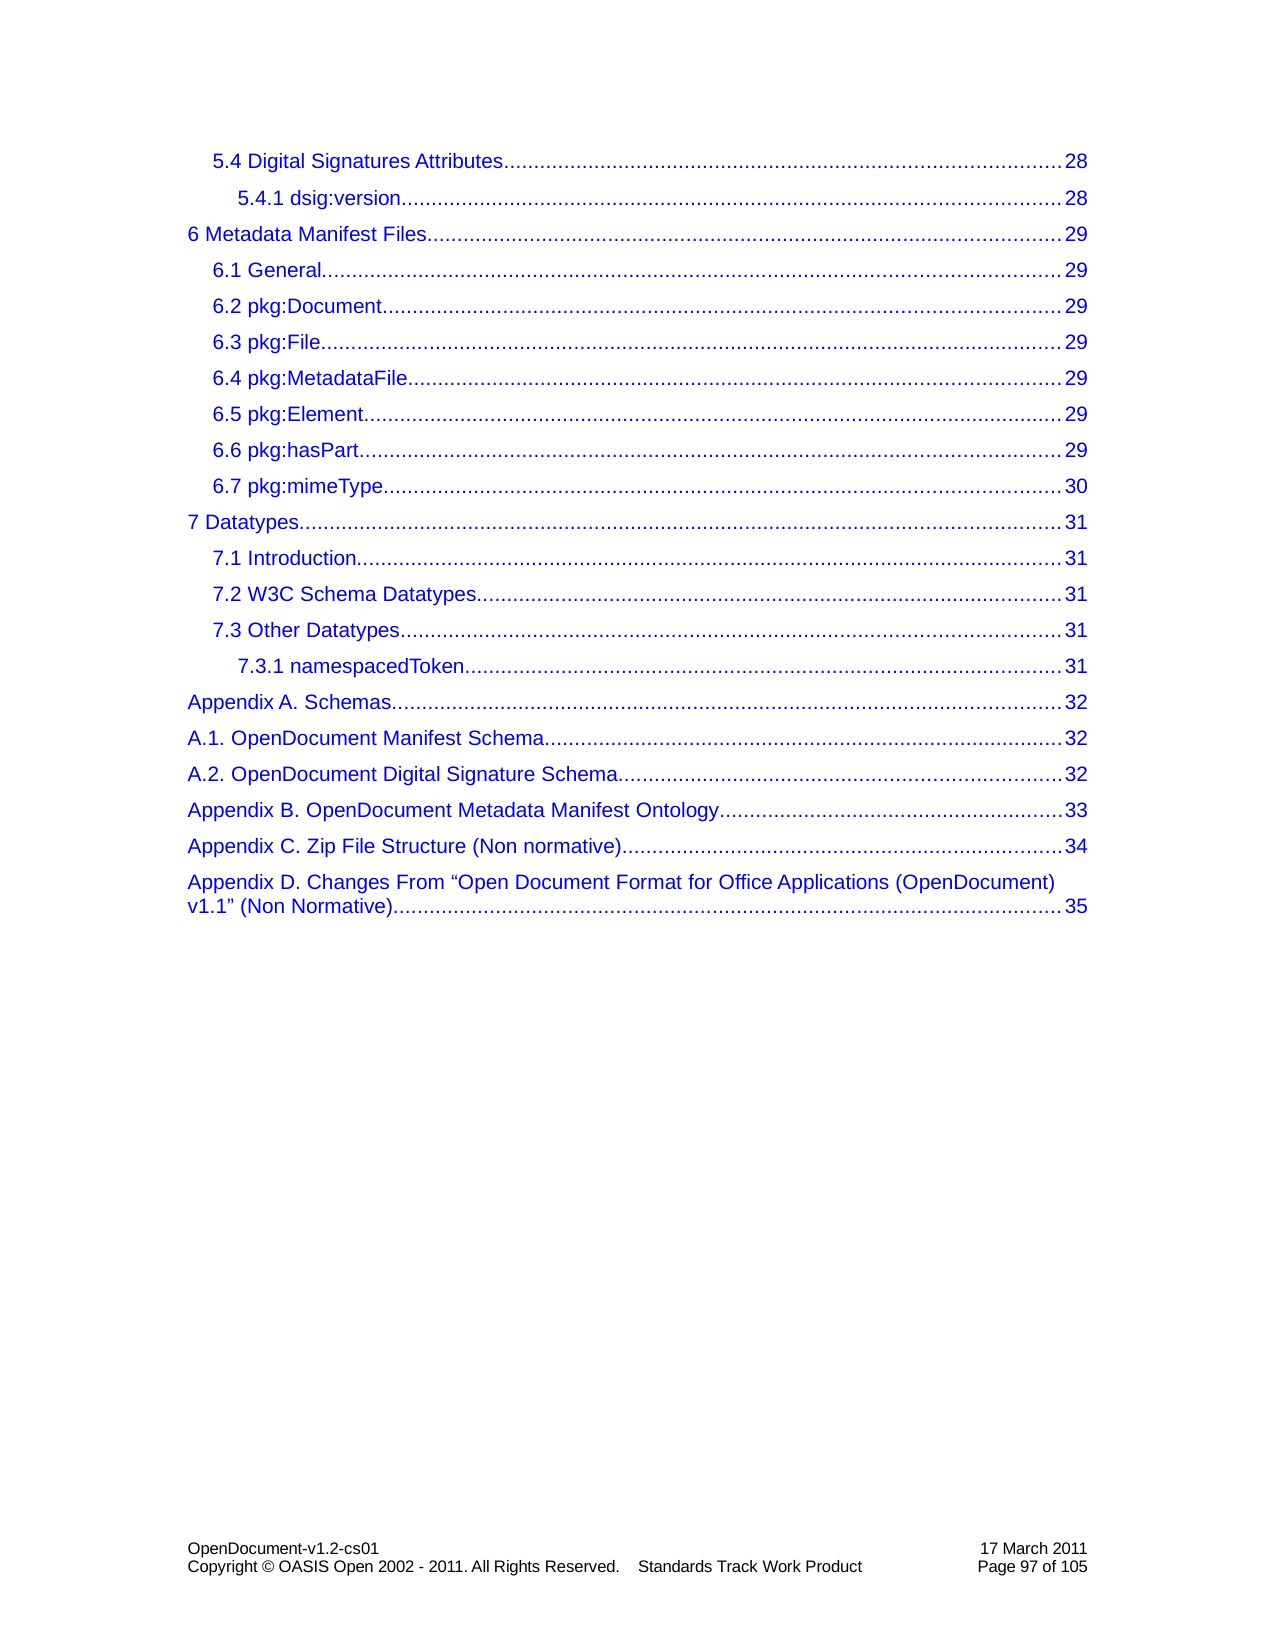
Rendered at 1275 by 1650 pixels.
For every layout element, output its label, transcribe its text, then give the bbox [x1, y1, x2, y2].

text 6.5 pkg:Element 29 [212, 402, 1088, 426]
text A.1. OpenDocument Manifest Schema 32 [187, 727, 1088, 750]
text 6.4 pkg:MetadataFile 29 [212, 366, 1088, 390]
text 7.3.1 namespacedToken 31 [237, 654, 1088, 678]
text 7.3 Other Datatypes 31 [212, 618, 1088, 642]
text 7.1 Introduction 31 [212, 546, 1088, 570]
text 6.6 pkg:hasPart 29 [212, 438, 1088, 462]
text 7.2 W3C Schema Datatypes 31 [212, 582, 1088, 606]
text A.2. OpenDocument Digital Signature Schema 32 [187, 763, 1088, 786]
text 5.4 Digital Signatures Attributes 28 [212, 150, 1088, 173]
text 7 Datatypes 31 [187, 510, 1088, 534]
text Appendix D. Changes From “Open Document Format for Office Applications (OpenDocument) v1.1” (Non Normative) 35 [187, 871, 1088, 918]
text 6 Metadata Manifest Files 29 [187, 222, 1088, 246]
text 5.4.1 dsig:version 28 [237, 186, 1088, 209]
text 6.2 pkg:Document 29 [212, 294, 1088, 318]
text 6.3 pkg:File 29 [212, 330, 1088, 354]
text 6.7 pkg:mimeType 30 [212, 474, 1088, 498]
text Appendix C. Zip File Structure (Non normative) 34 [187, 835, 1088, 858]
text 6.1 General 29 [212, 258, 1088, 282]
text Appendix A. Schemas 32 [187, 691, 1088, 714]
text Appendix B. OpenDocument Metadata Manifest Ontology 33 [187, 799, 1088, 822]
